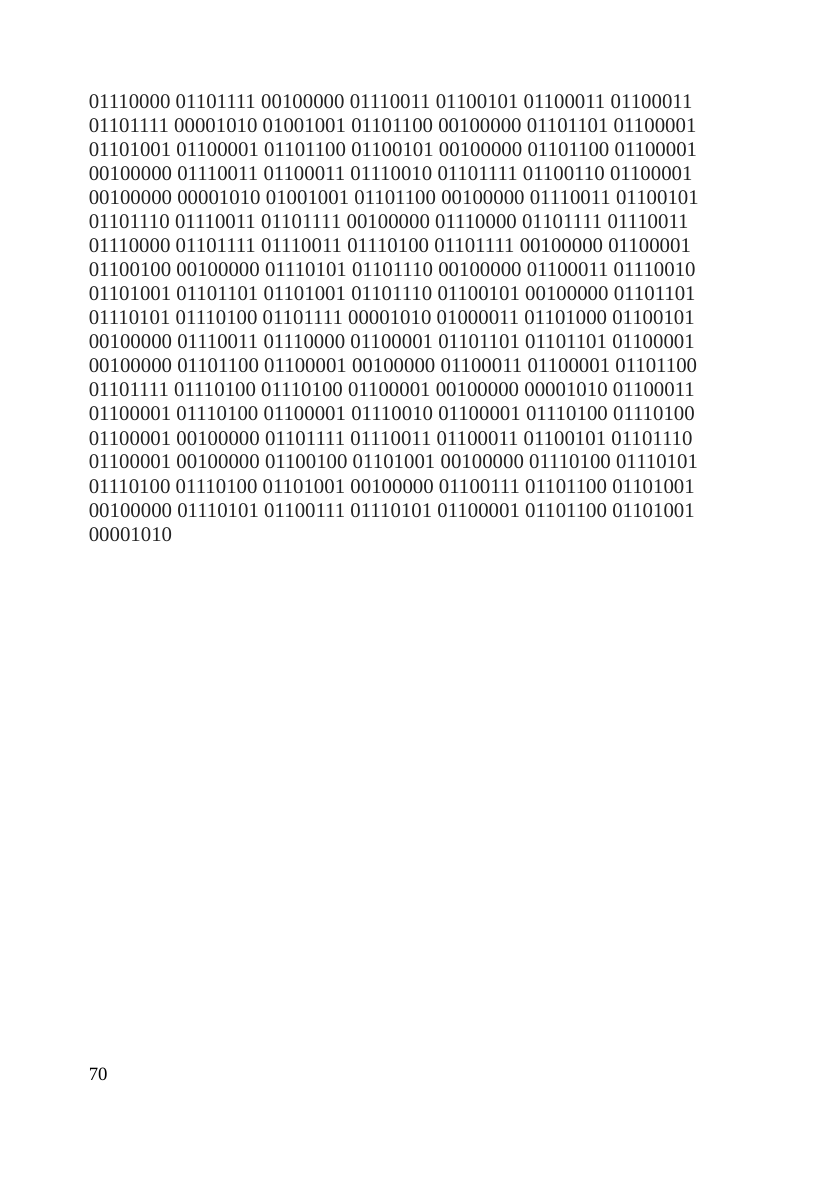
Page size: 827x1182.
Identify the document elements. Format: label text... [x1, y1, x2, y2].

text 01110000 01101111 00100000 01110011 01100101 01100011 01100011 01101111 00001010 01001001 01101100 00100000 01101101 01100001 01101001 01100001 01101100 01100101 00100000 01101100 01100001 00100000 01110011 01100011 01110010 01101111 01100110 01100001 00100000 00001010 01001001 01101100 00100000 01110011 01100101 01101110 01110011 01101111 00100000 01110000 01101111 01110011 01110000 01101111 01110011 01110100 01101111 00100000 01100001 01100100 00100000 01110101 01101110 00100000 01100011 01110010 01101001 01101101 01101001 01101110 01100101 00100000 01101101 01110101 01110100 01101111 00001010 01000011 01101000 01100101 00100000 01110011 01110000 01100001 01101101 01101101 01100001 00100000 01101100 01100001 00100000 01100011 01100001 01101100 01101111 01110100 01110100 01100001 00100000 00001010 01100011 01100001 01110100 01100001 01110010 01100001 01110100 01110100 01100001 00100000 01101111 01110011 01100011 01100101 01101110 01100001 00100000 01100100 01101001 00100000 01110100 01110101 01110100 01110100 01101001 00100000 01100111 01101100 01101001 00100000 01110101 01100111 01110101 01100001 01101100 01101001 00001010 [88, 88, 738, 546]
